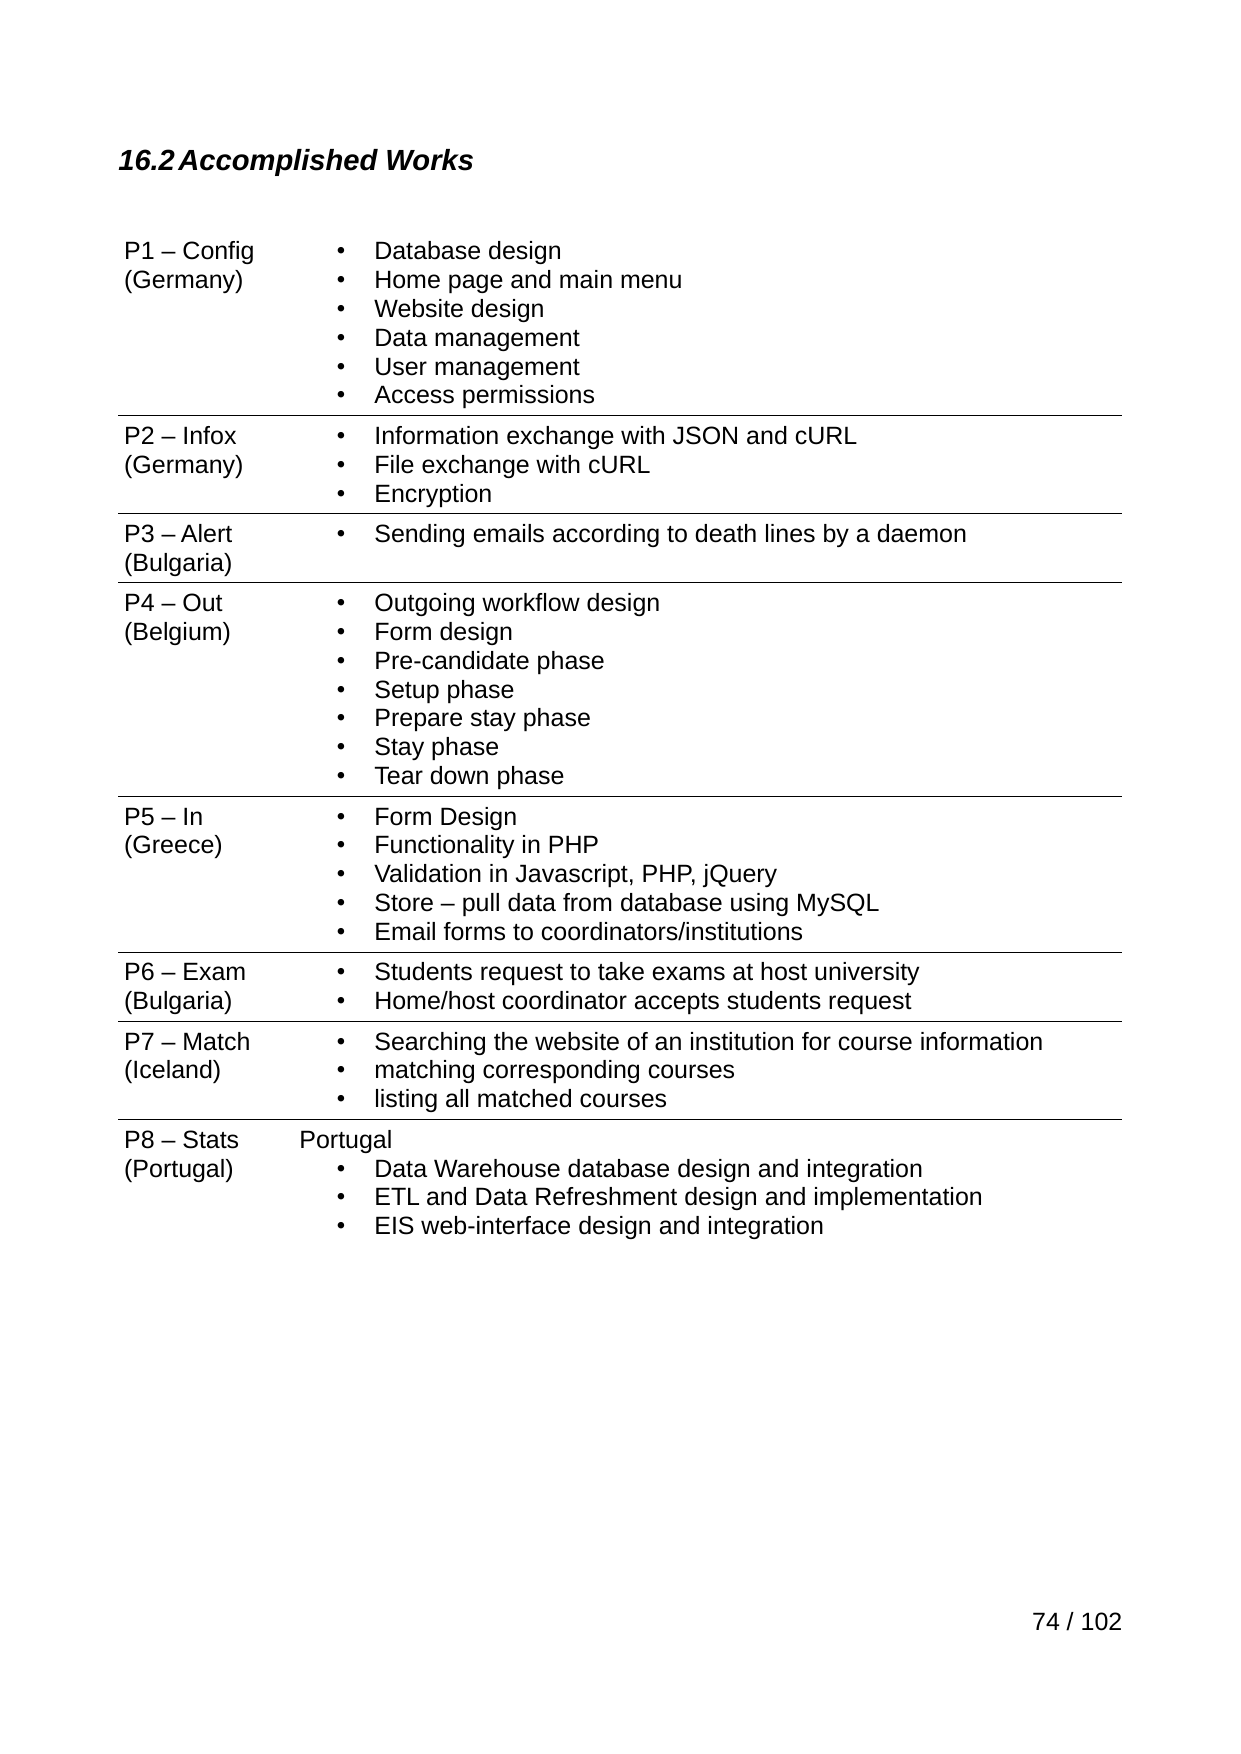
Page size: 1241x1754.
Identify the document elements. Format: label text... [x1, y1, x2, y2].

table_cell P4 – Out (Belgium) [118, 583, 293, 796]
subtitle Accomplished Works [118, 143, 1122, 177]
table_cell P2 – Infox (Germany) [118, 416, 293, 513]
table_cell P7 – Match (Iceland) [118, 1022, 293, 1119]
table_cell Sending emails according to death lines by a daemon [294, 514, 1122, 582]
table_cell P5 – In (Greece) [118, 797, 293, 952]
table_cell Portugal Data Warehouse database design and integration ETL and Data Refreshment design and implementation EIS web-interface design and integration [294, 1120, 1122, 1274]
table_header Database design Home page and main menu Website design Data management User management Access permissions [294, 230, 1122, 415]
table_cell Outgoing workflow design Form design Pre-candidate phase Setup phase Prepare stay phase Stay phase Tear down phase [294, 583, 1122, 796]
table_cell P3 – Alert (Bulgaria) [118, 514, 293, 582]
table_cell Students request to take exams at host university Home/host coordinator accepts students request [294, 953, 1122, 1021]
table_cell P6 – Exam (Bulgaria) [118, 953, 293, 1021]
table_cell Form Design Functionality in PHP Validation in Javascript, PHP, jQuery Store – pull data from database using MySQL Email forms to coordinators/institutions [294, 797, 1122, 952]
table_cell Information exchange with JSON and cURL File exchange with cURL Encryption [294, 416, 1122, 513]
table_header P1 – Config (Germany) [118, 230, 293, 415]
table_cell Searching the website of an institution for course information matching corresponding courses listing all matched courses [294, 1022, 1122, 1119]
table_cell P8 – Stats (Portugal) [118, 1120, 293, 1274]
